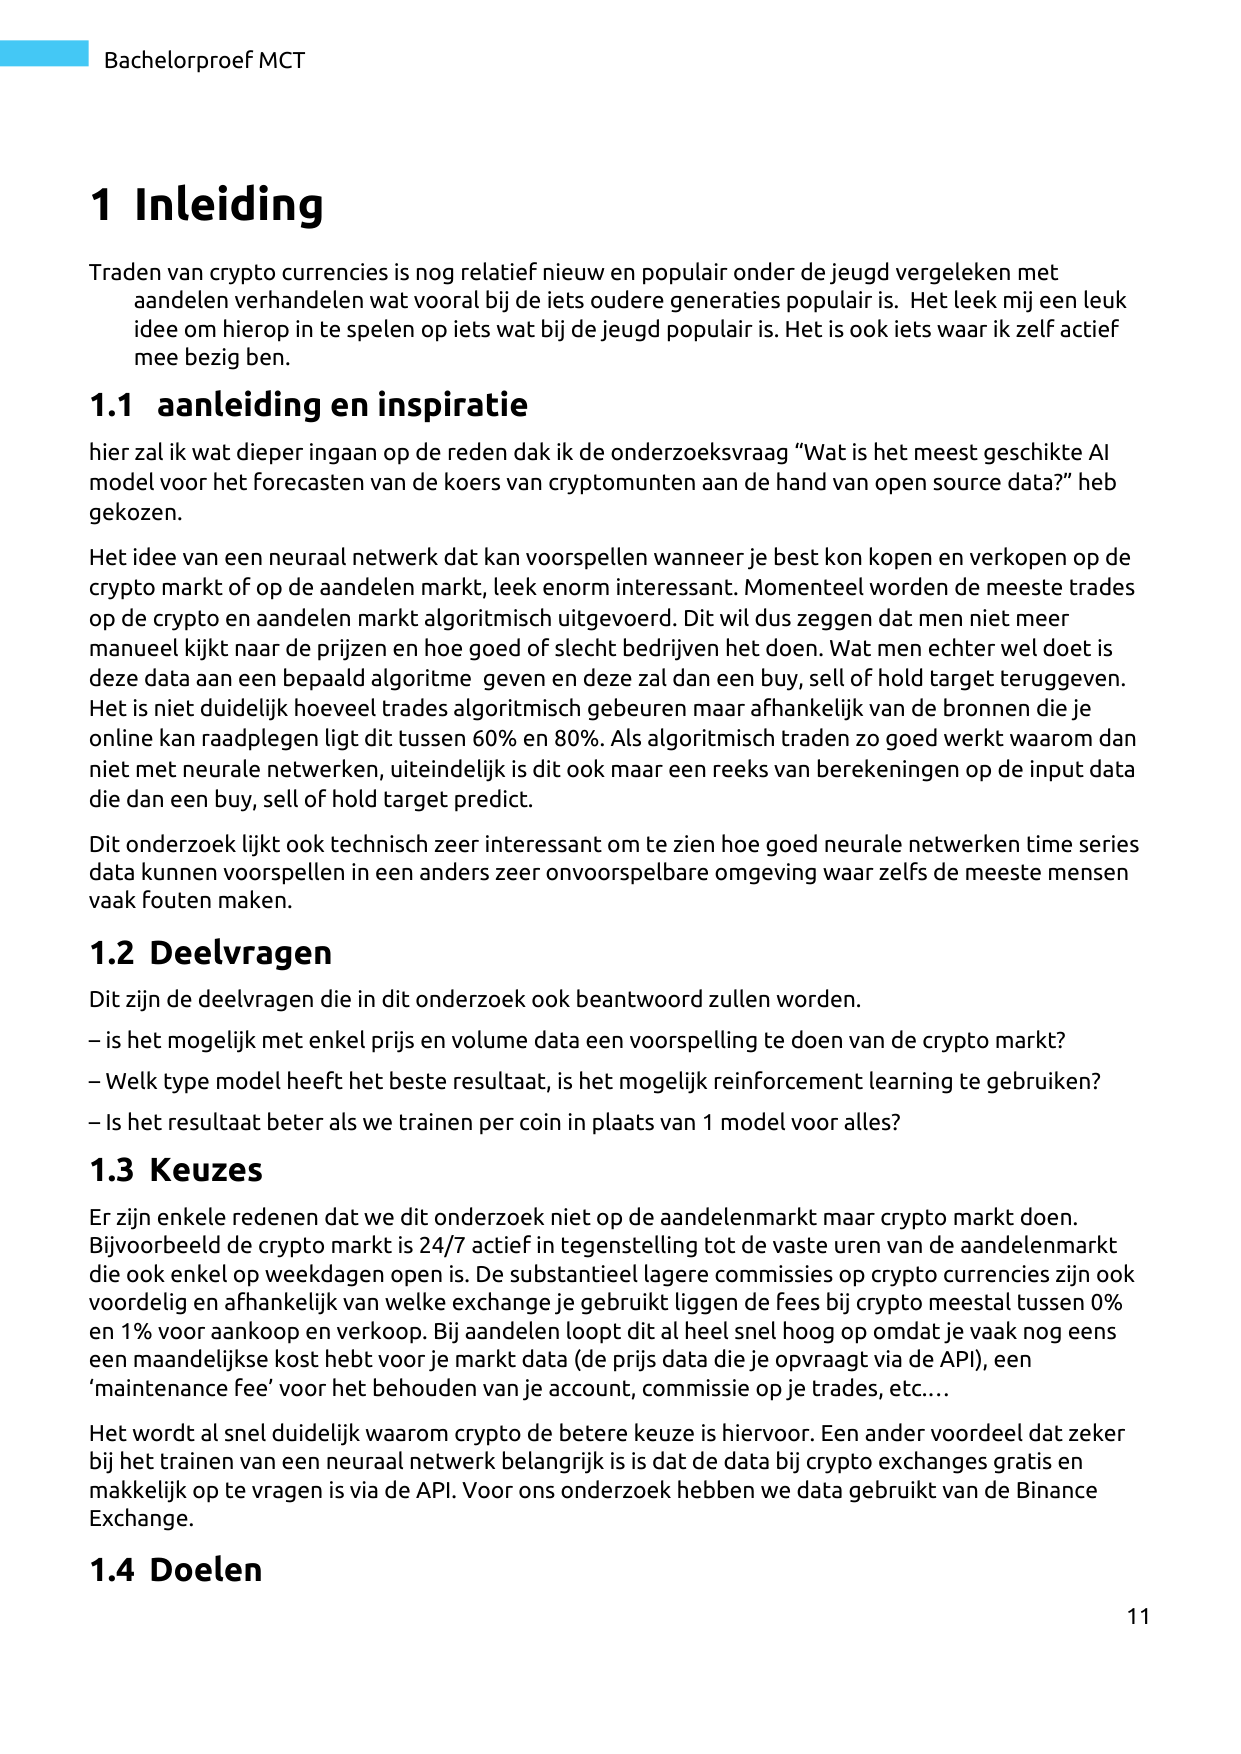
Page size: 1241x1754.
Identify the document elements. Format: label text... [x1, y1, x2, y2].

subtitle Deelvragen [89, 932, 1152, 970]
subtitle Inleiding [89, 177, 1152, 229]
text – is het mogelijk met enkel prijs en volume data een voorspelling te doen van de crypto markt? [89, 1027, 1152, 1053]
text – Welk type model heeft het beste resultaat, is het mogelijk reinforcement learning te gebruiken? [89, 1068, 1152, 1094]
text Traden van crypto currencies is nog relatief nieuw en populair onder de jeugd vergeleken met aandelen verhandelen wat vooral bij de iets oudere generaties populair is. Het leek mij een leuk idee om hierop in te spelen op iets wat bij de jeugd populair is. Het is ook iets waar ik zelf actief mee bezig ben. [89, 258, 1152, 370]
subtitle aanleiding en inspiratie [89, 384, 1152, 423]
subtitle Doelen [89, 1550, 1152, 1588]
text Het idee van een neuraal netwerk dat kan voorspellen wanneer je best kon kopen en verkopen op de crypto markt of op de aandelen markt, leek enorm interessant. Momenteel worden de meeste trades op de crypto en aandelen markt algoritmisch uitgevoerd. Dit wil dus zeggen dat men niet meer manueel kijkt naar de prijzen en hoe goed of slecht bedrijven het doen. Wat men echter wel doet is deze data aan een bepaald algoritme geven en deze zal dan een buy, sell of hold target teruggeven. Het is niet duidelijk hoeveel trades algoritmisch gebeuren maar afhankelijk van de bronnen die je online kan raadplegen ligt dit tussen 60% en 80%. Als algoritmisch traden zo goed werkt waarom dan niet met neurale netwerken, uiteindelijk is dit ook maar een reeks van berekeningen op de input data die dan een buy, sell of hold target predict. [89, 544, 1152, 812]
text – Is het resultaat beter als we trainen per coin in plaats van 1 model voor alles? [89, 1109, 1152, 1135]
text Dit onderzoek lijkt ook technisch zeer interessant om te zien hoe goed neurale netwerken time series data kunnen voorspellen in een anders zeer onvoorspelbare omgeving waar zelfs de meeste mensen vaak fouten maken. [89, 830, 1152, 913]
text Er zijn enkele redenen dat we dit onderzoek niet op de aandelenmarkt maar crypto markt doen. Bijvoorbeeld de crypto markt is 24/7 actief in tegenstelling tot de vaste uren van de aandelenmarkt die ook enkel op weekdagen open is. De substantieel lagere commissies op crypto currencies zijn ook voordelig en afhankelijk van welke exchange je gebruikt liggen de fees bij crypto meestal tussen 0% en 1% voor aankoop en verkoop. Bij aandelen loopt dit al heel snel hoog op omdat je vaak nog eens een maandelijkse kost hebt voor je markt data (de prijs data die je opvraagt via de API), een ‘maintenance fee’ voor het behouden van je account, commissie op je trades, etc.… [89, 1203, 1152, 1401]
text hier zal ik wat dieper ingaan op de reden dak ik de onderzoeksvraag “Wat is het meest geschikte AI model voor het forecasten van de koers van cryptomunten aan de hand van open source data?” heb gekozen. [89, 438, 1152, 525]
text Dit zijn de deelvragen die in dit onderzoek ook beantwoord zullen worden. [89, 986, 1152, 1012]
subtitle Keuzes [89, 1150, 1152, 1188]
text Het wordt al snel duidelijk waarom crypto de betere keuze is hiervoor. Een ander voordeel dat zeker bij het trainen van een neuraal netwerk belangrijk is is dat de data bij crypto exchanges gratis en makkelijk op te vragen is via de API. Voor ons onderzoek hebben we data gebruikt van de Binance Exchange. [89, 1419, 1152, 1531]
